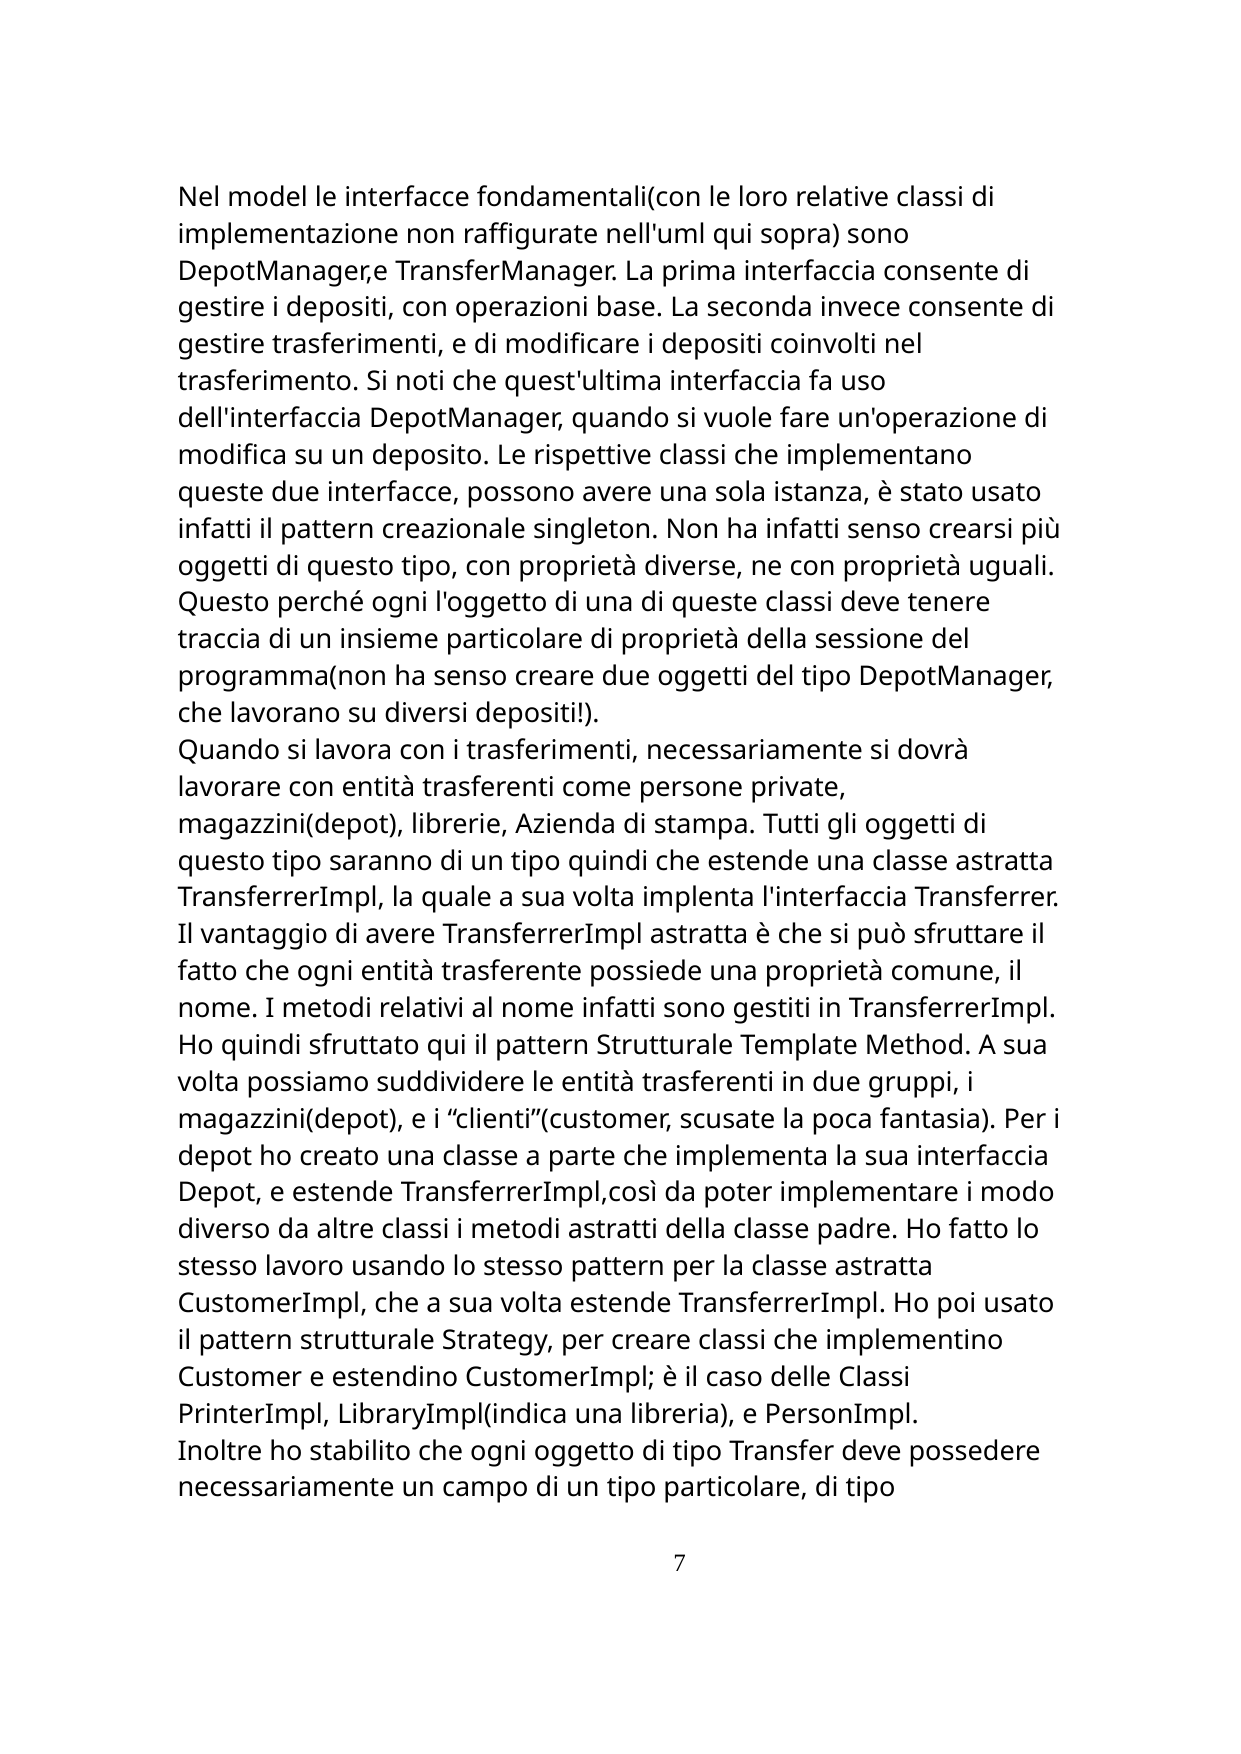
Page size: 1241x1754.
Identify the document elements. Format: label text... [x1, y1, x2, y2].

text Nel model le interfacce fondamentali(con le loro relative classi di implementazione non raffigurate nell'uml qui sopra) sono DepotManager,e TransferManager. La prima interfaccia consente di gestire i depositi, con operazioni base. La seconda invece consente di gestire trasferimenti, e di modificare i depositi coinvolti nel trasferimento. Si noti che quest'ultima interfaccia fa uso dell'interfaccia DepotManager, quando si vuole fare un'operazione di modifica su un deposito. Le rispettive classi che implementano queste due interfacce, possono avere una sola istanza, è stato usato infatti il pattern creazionale singleton. Non ha infatti senso crearsi più oggetti di questo tipo, con proprietà diverse, ne con proprietà uguali. Questo perché ogni l'oggetto di una di queste classi deve tenere traccia di un insieme particolare di proprietà della sessione del programma(non ha senso creare due oggetti del tipo DepotManager, che lavorano su diversi depositi!). [177, 177, 1063, 730]
text Inoltre ho stabilito che ogni oggetto di tipo Transfer deve possedere necessariamente un campo di un tipo particolare, di tipo [177, 1431, 1063, 1505]
text Quando si lavora con i trasferimenti, necessariamente si dovrà lavorare con entità trasferenti come persone private, magazzini(depot), librerie, Azienda di stampa. Tutti gli oggetti di questo tipo saranno di un tipo quindi che estende una classe astratta TransferrerImpl, la quale a sua volta implenta l'interfaccia Transferrer. Il vantaggio di avere TransferrerImpl astratta è che si può sfruttare il fatto che ogni entità trasferente possiede una proprietà comune, il nome. I metodi relativi al nome infatti sono gestiti in TransferrerImpl. Ho quindi sfruttato qui il pattern Strutturale Template Method. A sua volta possiamo suddividere le entità trasferenti in due gruppi, i magazzini(depot), e i “clienti”(customer, scusate la poca fantasia). Per i depot ho creato una classe a parte che implementa la sua interfaccia Depot, e estende TransferrerImpl,così da poter implementare i modo diverso da altre classi i metodi astratti della classe padre. Ho fatto lo stesso lavoro usando lo stesso pattern per la classe astratta CustomerImpl, che a sua volta estende TransferrerImpl. Ho poi usato il pattern strutturale Strategy, per creare classi che implementino Customer e estendino CustomerImpl; è il caso delle Classi PrinterImpl, LibraryImpl(indica una libreria), e PersonImpl. [177, 730, 1063, 1431]
